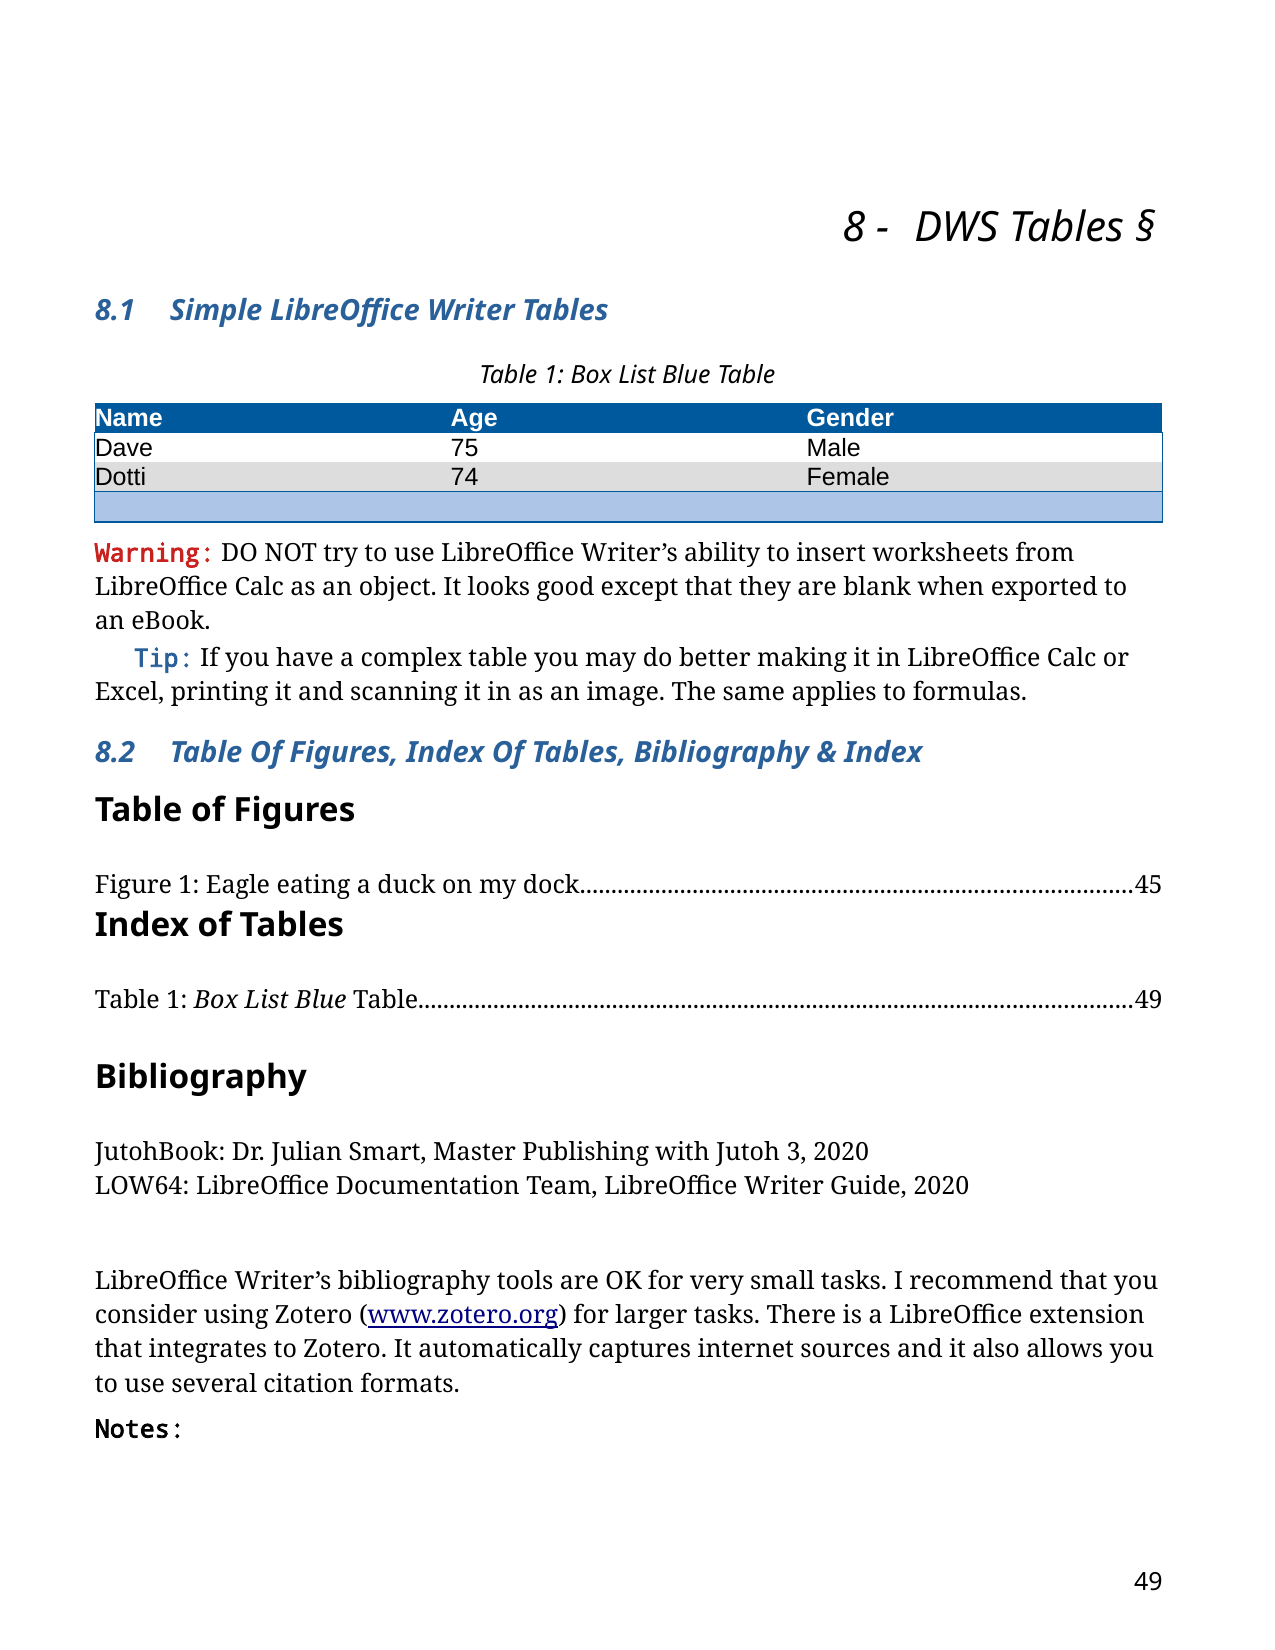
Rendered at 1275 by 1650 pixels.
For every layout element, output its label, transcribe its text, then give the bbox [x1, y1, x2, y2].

text Table 1: Box List Blue Table 49 [94, 982, 1162, 1016]
text Notes: [94, 1414, 1162, 1443]
subtitle Bibliography [94, 1053, 1162, 1098]
text LibreOffice Writer’s bibliography tools are OK for very small tasks. I recommend that you consider using Zotero (www.zotero.org) for larger tasks. There is a LibreOffice extension that integrates to Zotero. It automatically captures internet sources and it also allows you to use several citation formats. [94, 1263, 1162, 1399]
subtitle Table of Figures, Index of Tables, Bibliography & Index [94, 732, 1162, 771]
subtitle Simple LibreOffice Writer Tables [94, 289, 1162, 329]
table_cell [806, 492, 1162, 521]
text Warning: DO NOT try to use LibreOffice Writer’s ability to insert worksheets from LibreOffice Calc as an object. It looks good except that they are blank when exported to an eBook. [94, 535, 1162, 637]
text Figure 1: Eagle eating a duck on my dock 45 [94, 867, 1162, 901]
text Tip: If you have a complex table you may do better making it in LibreOffice Calc or Excel, printing it and scanning it in as an image. The same applies to formulas. [94, 640, 1162, 708]
table_header Age [450, 403, 806, 432]
table_cell 74 [450, 462, 806, 491]
table_cell 75 [450, 433, 806, 462]
text LOW64: LibreOffice Documentation Team, LibreOffice Writer Guide, 2020 [94, 1168, 1162, 1202]
subtitle DWS Tables § [94, 194, 1162, 257]
subtitle Index of Tables [94, 901, 1162, 946]
table_header Gender [806, 403, 1162, 432]
table_cell Male [806, 433, 1162, 462]
table_cell Dotti [95, 462, 450, 491]
table_cell Female [806, 462, 1162, 491]
table_header Name [95, 403, 450, 432]
table_cell [450, 492, 806, 521]
subtitle Table of Figures [94, 786, 1162, 832]
text Table 1: Box List Blue Table [94, 356, 1162, 391]
table_cell Dave [95, 433, 450, 462]
text JutohBook: Dr. Julian Smart, Master Publishing with Jutoh 3, 2020 [94, 1134, 1162, 1168]
table_cell [95, 492, 450, 521]
